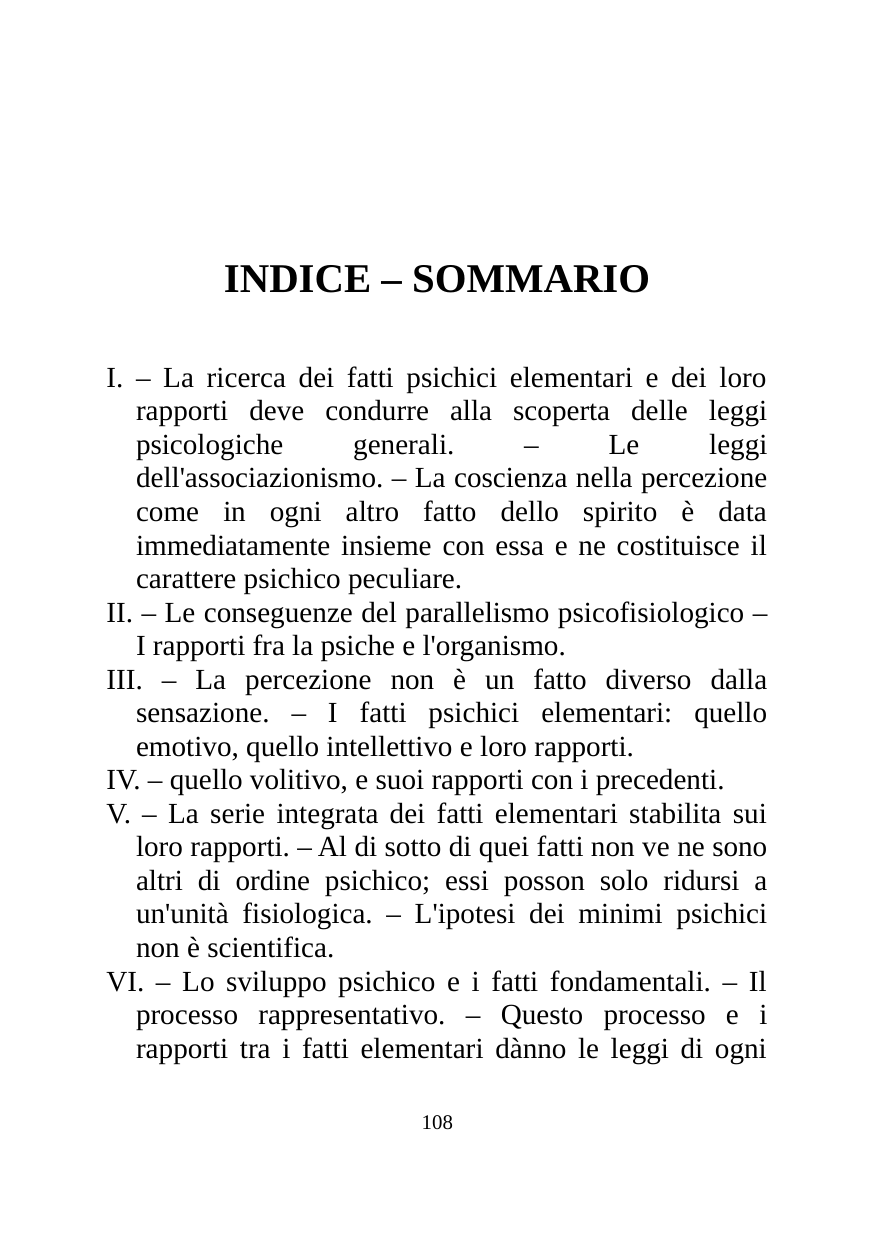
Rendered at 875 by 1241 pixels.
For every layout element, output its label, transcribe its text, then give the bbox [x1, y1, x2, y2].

text VI. – Lo sviluppo psichico e i fatti fondamentali. – Il processo rappresentativo. – Questo processo e i rapporti tra i fatti elementari dànno le leggi di ogni [106, 964, 768, 1064]
subtitle INDICE – SOMMARIO [106, 254, 768, 301]
text IV. – quello volitivo, e suoi rapporti con i precedenti. [106, 762, 768, 796]
text II. – Le conseguenze del parallelismo psicofisiologico – I rapporti fra la psiche e l'organismo. [106, 595, 768, 662]
text III. – La percezione non è un fatto diverso dalla sensazione. – I fatti psichici elementari: quello emotivo, quello intellettivo e loro rapporti. [106, 662, 768, 762]
text I. – La ricerca dei fatti psichici elementari e dei loro rapporti deve condurre alla scoperta delle leggi psicologiche generali. – Le leggi dell'associazionismo. – La coscienza nella percezione come in ogni altro fatto dello spirito è data immediatamente insieme con essa e ne costituisce il carattere psichico peculiare. [106, 360, 768, 595]
text V. – La serie integrata dei fatti elementari stabilita sui loro rapporti. – Al di sotto di quei fatti non ve ne sono altri di ordine psichico; essi posson solo ridursi a un'unità fisiologica. – L'ipotesi dei minimi psichici non è scientifica. [106, 796, 768, 964]
